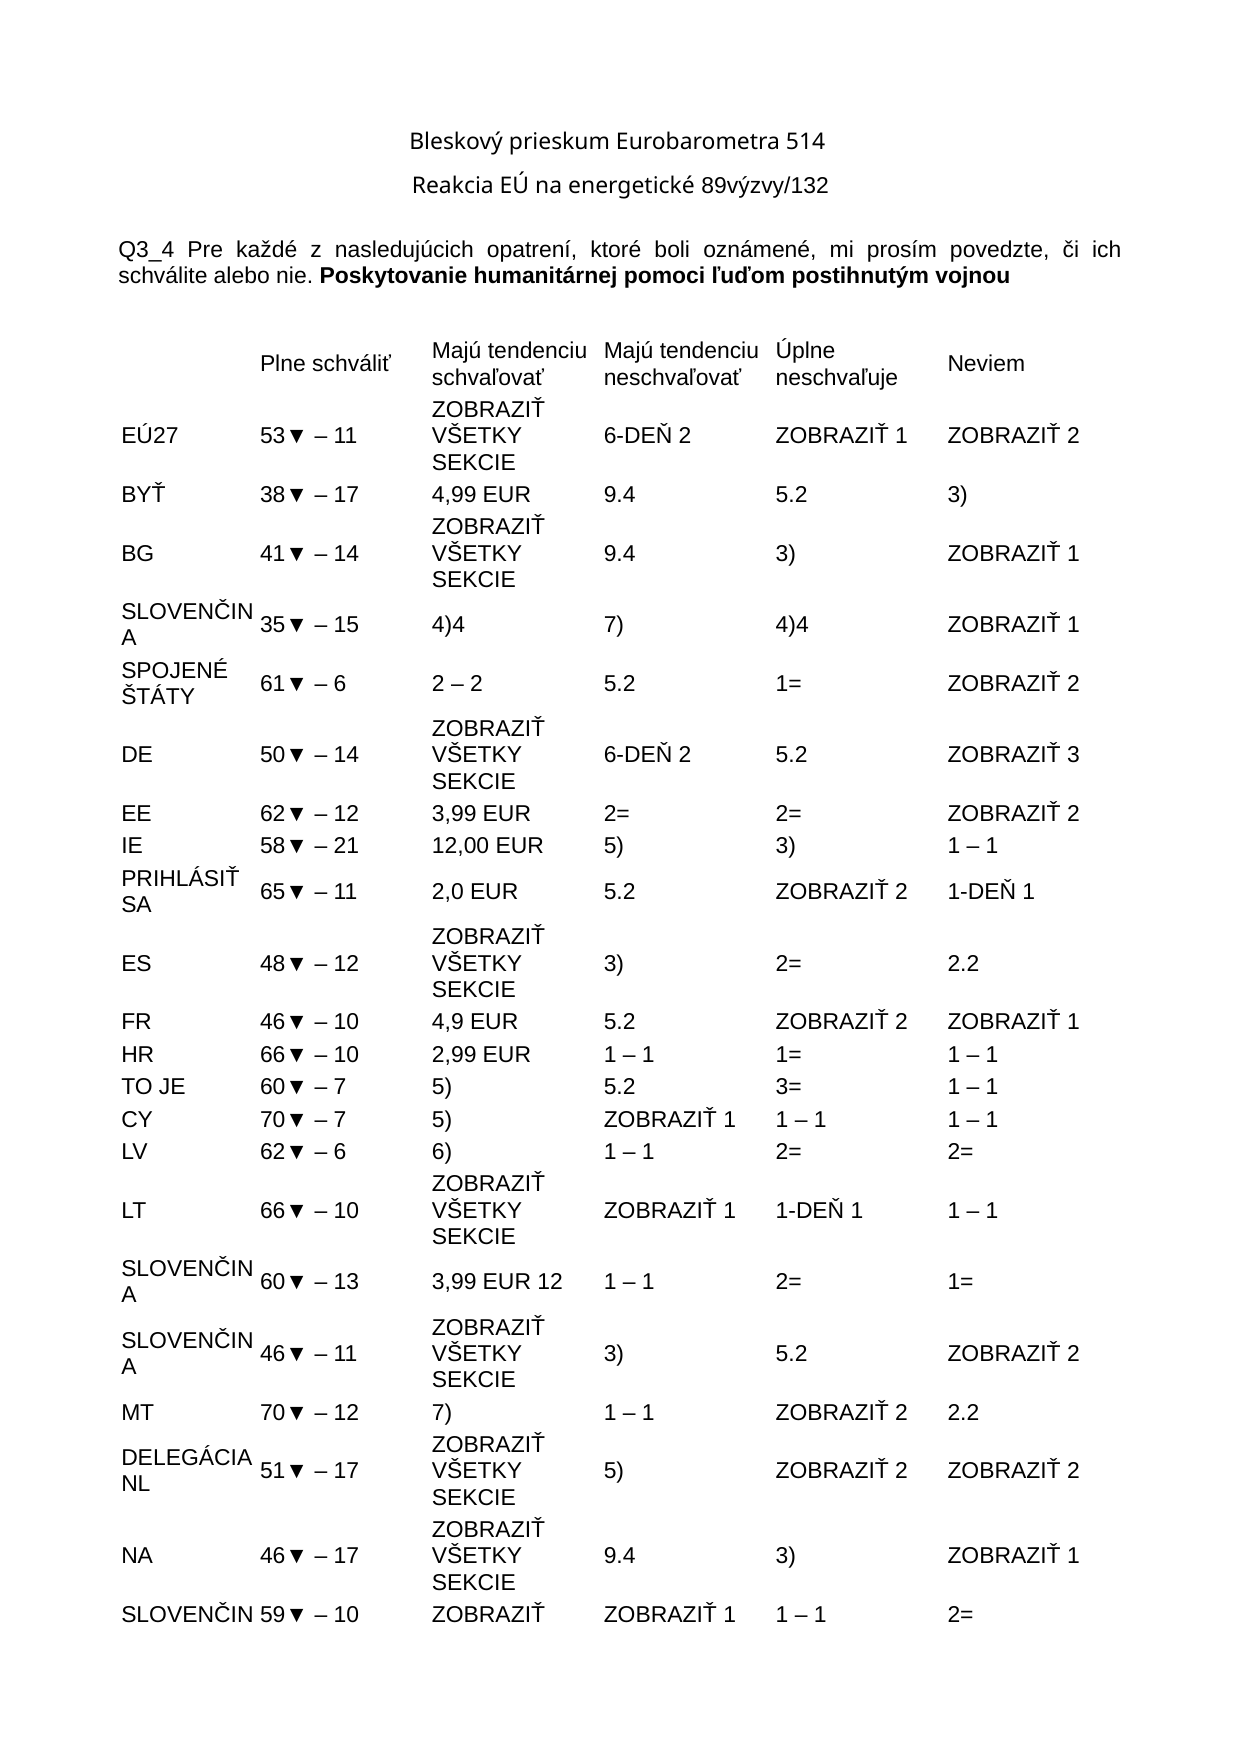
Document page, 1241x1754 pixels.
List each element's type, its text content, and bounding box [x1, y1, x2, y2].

table_cell CY [118, 1103, 257, 1135]
text Q3_4 Pre každé z nasledujúcich opatrení, ktoré boli oznámené, mi prosím povedzte, či ich schválite alebo nie. Poskytovanie humanitárnej pomoci ľuďom postihnutým vojnou [118, 236, 1122, 289]
table_cell ZOBRAZIŤ [429, 1598, 601, 1630]
table_cell ZOBRAZIŤ 2 [773, 1396, 944, 1428]
table_header Neviem [944, 334, 1116, 393]
table_cell ZOBRAZIŤ 2 [944, 1428, 1116, 1513]
table_cell ZOBRAZIŤ 1 [944, 510, 1116, 595]
table_header Úplne neschvaľuje [773, 334, 944, 393]
table_cell 1-DEŇ 1 [944, 862, 1116, 920]
table_cell 35▼ – 15 [257, 595, 429, 654]
table_cell 3) [601, 920, 772, 1005]
table_cell DELEGÁCIA NL [118, 1428, 257, 1513]
table_cell 3) [773, 830, 944, 862]
table_cell DE [118, 712, 257, 797]
table_cell ZOBRAZIŤ 2 [944, 797, 1116, 829]
table_cell IE [118, 830, 257, 862]
table_cell ZOBRAZIŤ 2 [773, 1428, 944, 1513]
table_cell 2.2 [944, 920, 1116, 1005]
table_cell 1 – 1 [944, 1038, 1116, 1070]
table_cell 62▼ – 6 [257, 1135, 429, 1167]
table_cell 2= [944, 1598, 1116, 1630]
table_cell 1 – 1 [773, 1103, 944, 1135]
table_cell 1-DEŇ 1 [773, 1167, 944, 1252]
table_cell 1= [944, 1252, 1116, 1311]
table_cell NA [118, 1513, 257, 1598]
table_cell ZOBRAZIŤ VŠETKY SEKCIE [429, 510, 601, 595]
table_cell ZOBRAZIŤ 1 [944, 1513, 1116, 1598]
table_cell 58▼ – 21 [257, 830, 429, 862]
table_cell 5.2 [601, 862, 772, 920]
table_cell SPOJENÉ ŠTÁTY [118, 654, 257, 712]
table_cell 3,99 EUR 12 [429, 1252, 601, 1311]
table_cell 51▼ – 17 [257, 1428, 429, 1513]
table_cell 1 – 1 [944, 1070, 1116, 1102]
table_cell FR [118, 1005, 257, 1038]
table_cell 66▼ – 10 [257, 1167, 429, 1252]
table_cell 3,99 EUR [429, 797, 601, 829]
table_cell 1 – 1 [944, 830, 1116, 862]
table_cell ZOBRAZIŤ 1 [601, 1167, 772, 1252]
table_cell 66▼ – 10 [257, 1038, 429, 1070]
table_cell 6-DEŇ 2 [601, 393, 772, 478]
table_cell ZOBRAZIŤ 2 [773, 1005, 944, 1038]
table_cell ZOBRAZIŤ VŠETKY SEKCIE [429, 1428, 601, 1513]
table_cell ZOBRAZIŤ 1 [601, 1103, 772, 1135]
table_cell 5.2 [601, 1070, 772, 1102]
table_cell 2 – 2 [429, 654, 601, 712]
table_cell 2,0 EUR [429, 862, 601, 920]
table_header Plne schváliť [257, 334, 429, 393]
table_cell ZOBRAZIŤ 2 [944, 393, 1116, 478]
table_cell 5) [429, 1103, 601, 1135]
table_cell 70▼ – 7 [257, 1103, 429, 1135]
table_cell ZOBRAZIŤ VŠETKY SEKCIE [429, 1513, 601, 1598]
table_cell 1 – 1 [773, 1598, 944, 1630]
table_cell 62▼ – 12 [257, 797, 429, 829]
table_cell TO JE [118, 1070, 257, 1102]
table_cell 46▼ – 10 [257, 1005, 429, 1038]
table_cell ZOBRAZIŤ 1 [601, 1598, 772, 1630]
table_cell 5) [429, 1070, 601, 1102]
table_cell ZOBRAZIŤ 1 [944, 595, 1116, 654]
table_cell 1 – 1 [944, 1103, 1116, 1135]
table_cell 60▼ – 13 [257, 1252, 429, 1311]
table_cell 46▼ – 11 [257, 1311, 429, 1396]
table_cell 38▼ – 17 [257, 478, 429, 510]
table_cell 5.2 [773, 478, 944, 510]
table_cell 3) [773, 1513, 944, 1598]
table_cell 9.4 [601, 478, 772, 510]
table_cell EE [118, 797, 257, 829]
table_cell 2= [601, 797, 772, 829]
table_cell 5) [601, 830, 772, 862]
table_cell ZOBRAZIŤ VŠETKY SEKCIE [429, 1311, 601, 1396]
table_cell ZOBRAZIŤ VŠETKY SEKCIE [429, 712, 601, 797]
table_cell 2= [773, 920, 944, 1005]
table_cell 1= [773, 1038, 944, 1070]
table_cell 7) [601, 595, 772, 654]
table_cell EÚ27 [118, 393, 257, 478]
table_cell 61▼ – 6 [257, 654, 429, 712]
table_cell SLOVENČIN [118, 1598, 257, 1630]
table_cell 2= [944, 1135, 1116, 1167]
table_cell 9.4 [601, 510, 772, 595]
table_cell 1 – 1 [601, 1252, 772, 1311]
table_cell 3) [601, 1311, 772, 1396]
table_cell 6) [429, 1135, 601, 1167]
table_cell ZOBRAZIŤ 1 [944, 1005, 1116, 1038]
table_cell 70▼ – 12 [257, 1396, 429, 1428]
table_cell 7) [429, 1396, 601, 1428]
table_cell 3) [773, 510, 944, 595]
table_cell ZOBRAZIŤ 1 [773, 393, 944, 478]
table_cell 1 – 1 [944, 1167, 1116, 1252]
table_cell 50▼ – 14 [257, 712, 429, 797]
table_cell 5) [601, 1428, 772, 1513]
table_cell 6-DEŇ 2 [601, 712, 772, 797]
table_cell LV [118, 1135, 257, 1167]
table_cell 4)4 [429, 595, 601, 654]
table_cell 1 – 1 [601, 1396, 772, 1428]
table_cell ZOBRAZIŤ VŠETKY SEKCIE [429, 1167, 601, 1252]
table_cell 1= [773, 654, 944, 712]
table_cell 60▼ – 7 [257, 1070, 429, 1102]
table_header Majú tendenciu neschvaľovať [601, 334, 772, 393]
table_cell MT [118, 1396, 257, 1428]
table_cell ZOBRAZIŤ 3 [944, 712, 1116, 797]
table_cell ZOBRAZIŤ VŠETKY SEKCIE [429, 920, 601, 1005]
table_cell 48▼ – 12 [257, 920, 429, 1005]
table_cell 2= [773, 797, 944, 829]
table_cell 1 – 1 [601, 1135, 772, 1167]
table_cell 12,00 EUR [429, 830, 601, 862]
table_cell PRIHLÁSIŤ SA [118, 862, 257, 920]
table_cell 65▼ – 11 [257, 862, 429, 920]
table_header [118, 334, 257, 393]
table_cell 2.2 [944, 1396, 1116, 1428]
table_cell SLOVENČINA [118, 1311, 257, 1396]
table_cell 5.2 [601, 1005, 772, 1038]
table_cell 5.2 [773, 712, 944, 797]
table_cell 1 – 1 [601, 1038, 772, 1070]
table_cell LT [118, 1167, 257, 1252]
table_cell 2,99 EUR [429, 1038, 601, 1070]
table_cell 2= [773, 1252, 944, 1311]
table_cell 4,99 EUR [429, 478, 601, 510]
table_cell BG [118, 510, 257, 595]
table_cell 4,9 EUR [429, 1005, 601, 1038]
table_cell ZOBRAZIŤ 2 [944, 654, 1116, 712]
table_cell 46▼ – 17 [257, 1513, 429, 1598]
table_cell 53▼ – 11 [257, 393, 429, 478]
table_cell HR [118, 1038, 257, 1070]
table_cell 2= [773, 1135, 944, 1167]
table_cell SLOVENČINA [118, 595, 257, 654]
table_cell 59▼ – 10 [257, 1598, 429, 1630]
table_cell 5.2 [773, 1311, 944, 1396]
table_cell 41▼ – 14 [257, 510, 429, 595]
table_header Majú tendenciu schvaľovať [429, 334, 601, 393]
table_cell ES [118, 920, 257, 1005]
table_cell 3) [944, 478, 1116, 510]
table_cell ZOBRAZIŤ 2 [944, 1311, 1116, 1396]
table_cell 4)4 [773, 595, 944, 654]
table_cell ZOBRAZIŤ VŠETKY SEKCIE [429, 393, 601, 478]
table_cell SLOVENČINA [118, 1252, 257, 1311]
table_cell 5.2 [601, 654, 772, 712]
table_cell 9.4 [601, 1513, 772, 1598]
table_cell BYŤ [118, 478, 257, 510]
table_cell ZOBRAZIŤ 2 [773, 862, 944, 920]
table_cell 3= [773, 1070, 944, 1102]
